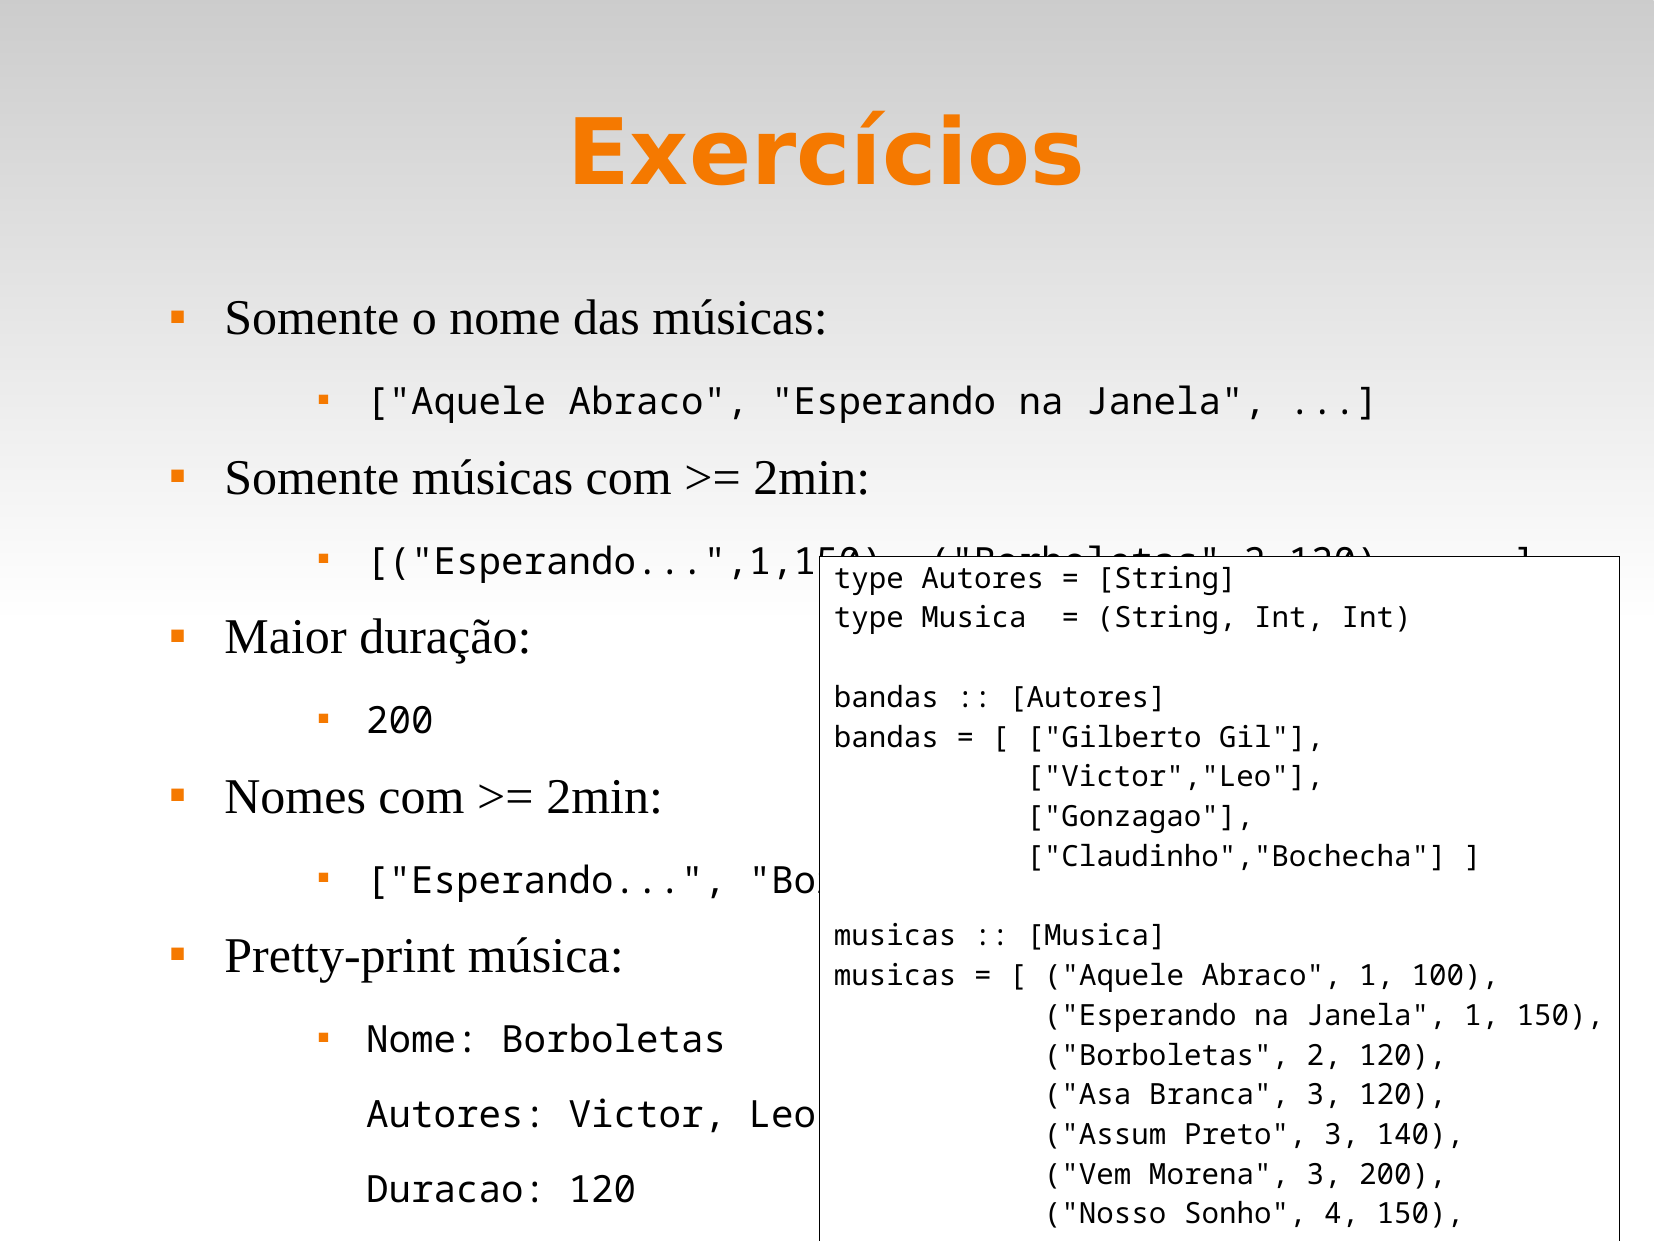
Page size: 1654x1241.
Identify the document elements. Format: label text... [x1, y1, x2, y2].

text_box type Autores = [String] type Musica = (String, Int, Int) bandas :: [Autores] bandas = [ ["Gilberto Gil"], ["Victor","Leo"], ["Gonzagao"], ["Claudinho","Bochecha"] ] musicas :: [Musica] musicas = [ ("Aquele Abraco", 1, 100), ("Esperando na Janela", 1, 150), ("Borboletas", 2, 120), ("Asa Branca", 3, 120), ("Assum Preto", 3, 140), ("Vem Morena", 3, 200), ("Nosso Sonho", 4, 150), ("Quero te Encontrar", 4, 100) ] [819, 623, 1620, 1206]
title Exercícios [82, 49, 1571, 257]
list Somente o nome das músicas: ["Aquele Abraco", "Esperando na Janela", ...] Somente músicas com >= 2min: [("Esperando...",1,150), ("Borboletas",2,120), ... ] Maior duração: 200 Nomes com >= 2min: ["Esperando...", "Borboletas",, ... ] Pretty-print música: Nome: Borboletas Autores: Victor, Leo Duracao: 120 ... [82, 290, 1571, 1237]
